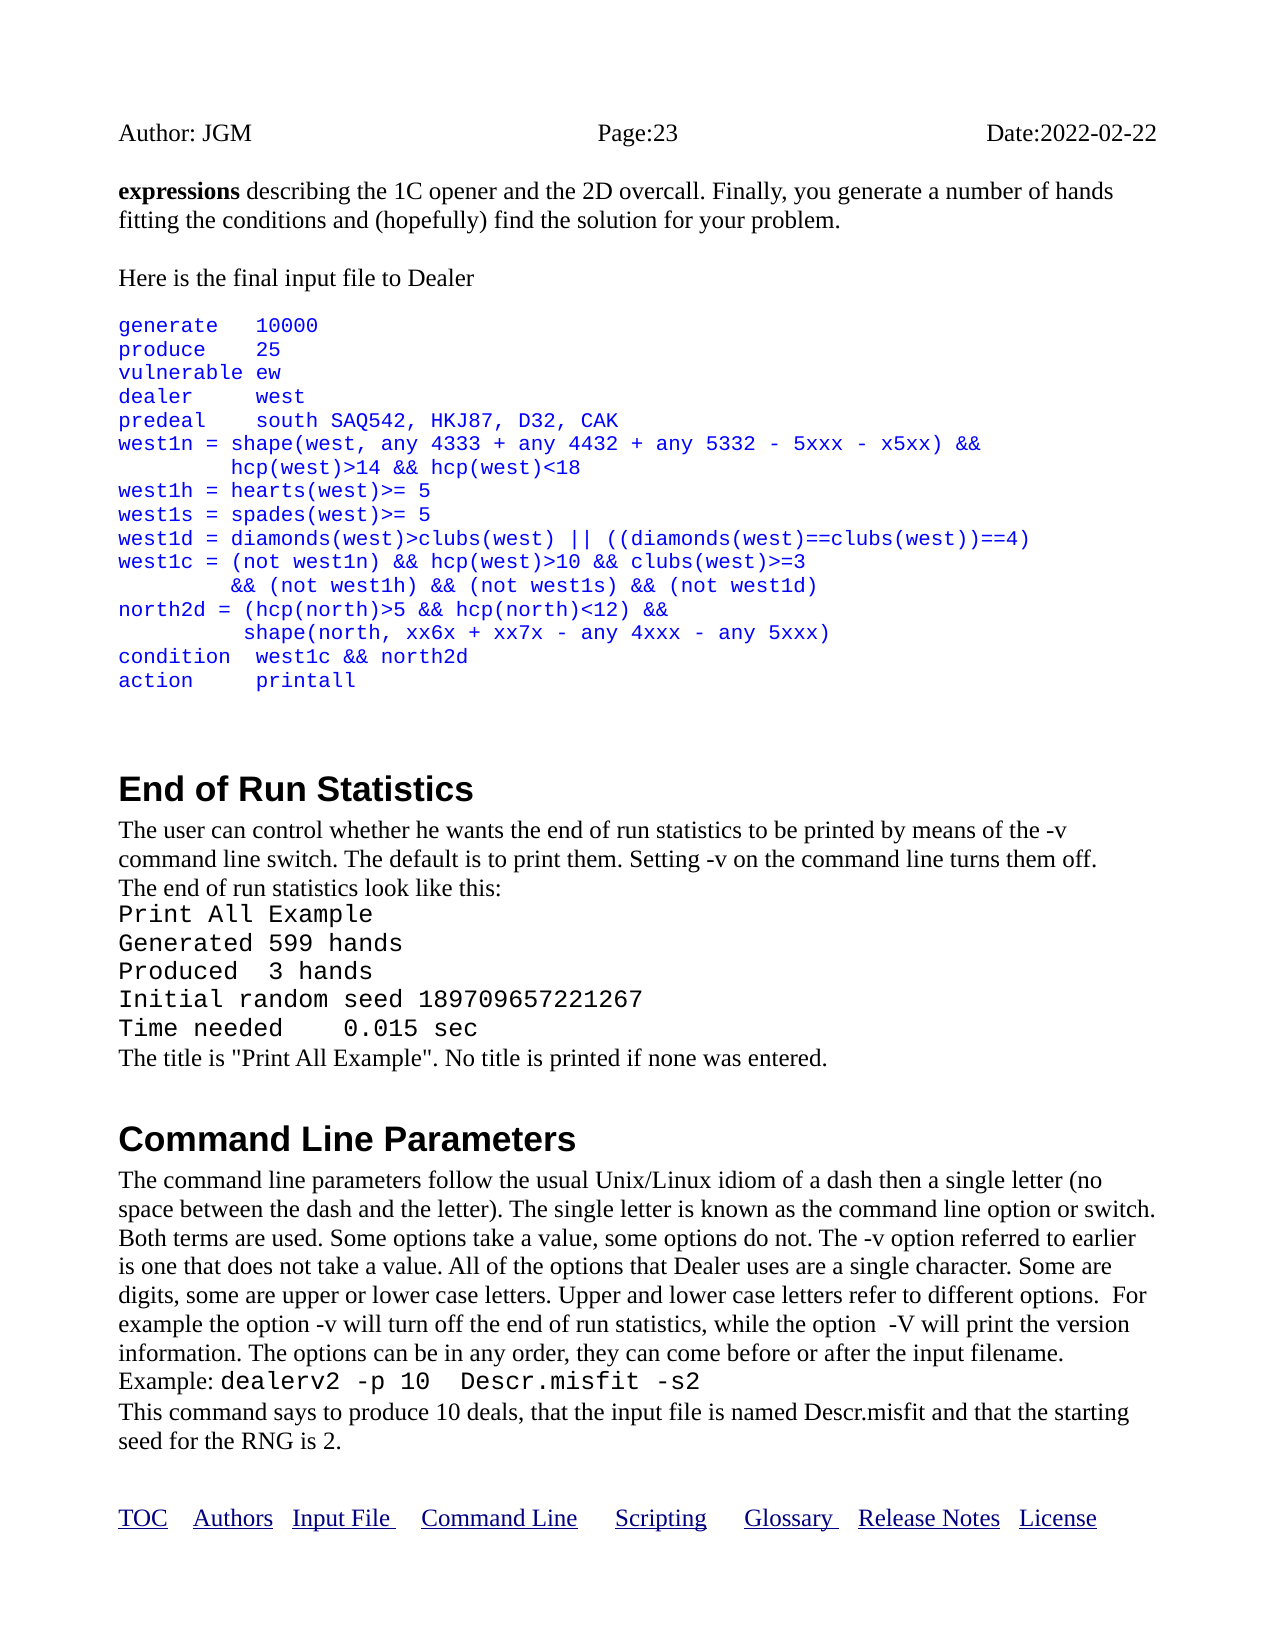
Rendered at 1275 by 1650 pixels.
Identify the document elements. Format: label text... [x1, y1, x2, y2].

text Here is the final input file to Dealer [118, 263, 1157, 291]
text This command says to produce 10 deals, that the input file is named Descr.misfit and that the starting seed for the RNG is 2. [118, 1397, 1157, 1455]
text vulnerable ew [118, 362, 1157, 386]
text Print All Example [118, 902, 1157, 930]
text produce 25 [118, 339, 1157, 362]
text predeal south SAQ542, HKJ87, D32, CAK [118, 409, 1157, 433]
text Generated 599 hands [118, 930, 1157, 958]
text The title is "Print All Example". No title is printed if none was entered. [118, 1043, 1157, 1072]
text generate 10000 [118, 315, 1157, 339]
text hcp(west)>14 && hcp(west)<18 [118, 457, 1157, 481]
text The command line parameters follow the usual Unix/Linux idiom of a dash then a single letter (no space between the dash and the letter). The single letter is known as the command line option or switch. Both terms are used. Some options take a value, some options do not. The -v option referred to earlier is one that does not take a value. All of the options that Dealer uses are a single character. Some are digits, some are upper or lower case letters. Upper and lower case letters refer to different options. For example the option -v will turn off the end of run statistics, while the option -V will print the version information. The options can be in any order, they can come before or after the input filename. Example: dealerv2 -p 10 Descr.misfit -s2 [118, 1165, 1157, 1397]
text && (not west1h) && (not west1s) && (not west1d) [118, 575, 1157, 599]
text west1h = hearts(west)>= 5 [118, 481, 1157, 504]
text west1s = spades(west)>= 5 [118, 504, 1157, 528]
text expressions describing the 1C opener and the 2D overcall. Finally, you generate a number of hands fitting the conditions and (hopefully) find the solution for your problem. [118, 176, 1157, 234]
text north2d = (hcp(north)>5 && hcp(north)<12) && [118, 599, 1157, 622]
text The user can control whether he wants the end of run statistics to be printed by means of the -v command line switch. The default is to print them. Setting -v on the command line turns them off. [118, 816, 1157, 873]
text west1c = (not west1n) && hcp(west)>10 && clubs(west)>=3 [118, 551, 1157, 575]
text Initial random seed 189709657221267 [118, 987, 1157, 1015]
text The end of run statistics look like this: [118, 873, 1157, 902]
text west1n = shape(west, any 4333 + any 4432 + any 5332 - 5xxx - x5xx) && [118, 433, 1157, 457]
text Time needed 0.015 sec [118, 1015, 1157, 1043]
text west1d = diamonds(west)>clubs(west) || ((diamonds(west)==clubs(west))==4) [118, 528, 1157, 551]
text dealer west [118, 386, 1157, 409]
subtitle Command Line Parameters [118, 1118, 1157, 1159]
text action printall [118, 670, 1157, 693]
text Produced 3 hands [118, 958, 1157, 987]
subtitle End of Run Statistics [118, 769, 1157, 809]
text condition west1c && north2d [118, 646, 1157, 670]
text shape(north, xx6x + xx7x - any 4xxx - any 5xxx) [118, 622, 1157, 646]
